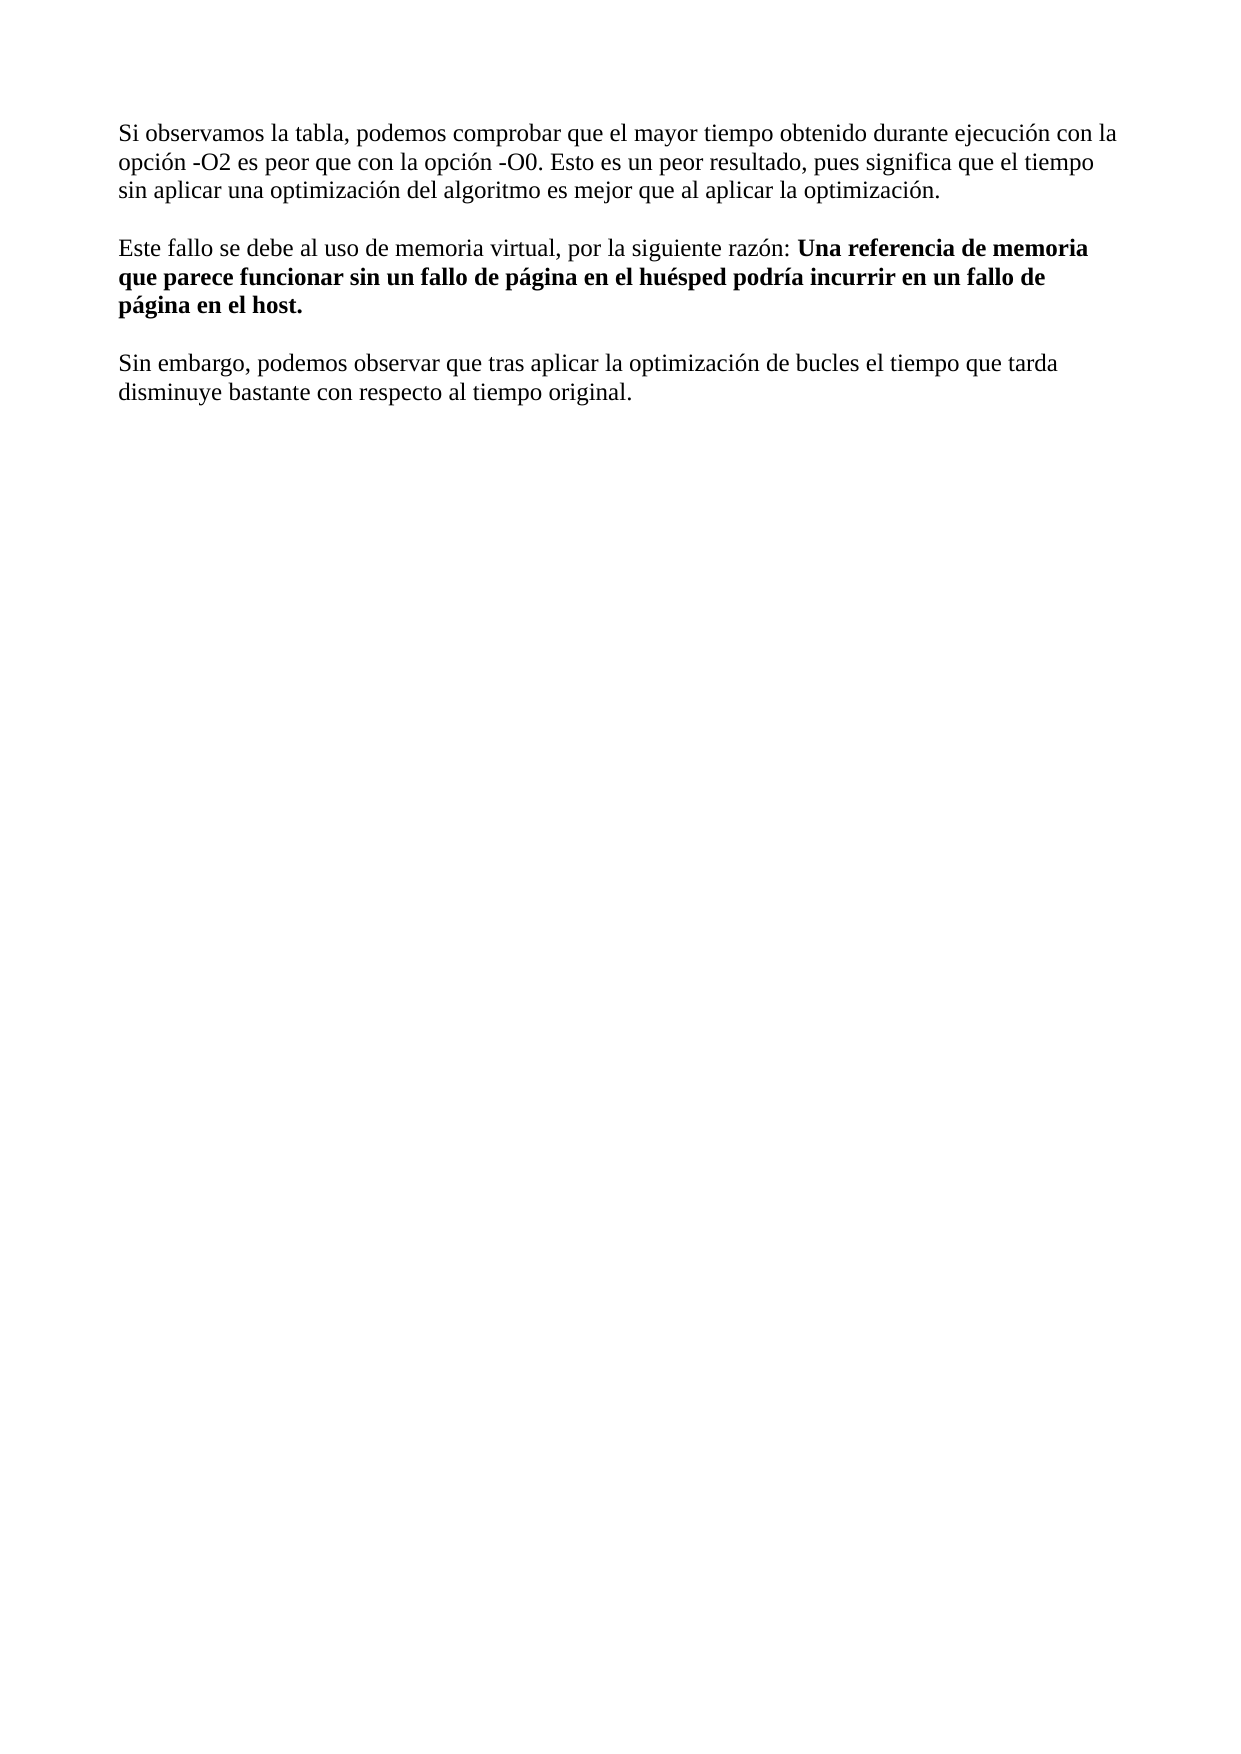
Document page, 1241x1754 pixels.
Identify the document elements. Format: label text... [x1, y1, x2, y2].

text Este fallo se debe al uso de memoria virtual, por la siguiente razón: Una referencia de memoria que parece funcionar sin un fallo de página en el huésped podría incurrir en un fallo de página en el host. [118, 233, 1122, 319]
text Sin embargo, podemos observar que tras aplicar la optimización de bucles el tiempo que tarda disminuye bastante con respecto al tiempo original. [118, 348, 1122, 406]
text Si observamos la tabla, podemos comprobar que el mayor tiempo obtenido durante ejecución con la opción -O2 es peor que con la opción -O0. Esto es un peor resultado, pues significa que el tiempo sin aplicar una optimización del algoritmo es mejor que al aplicar la optimización. [118, 118, 1122, 204]
